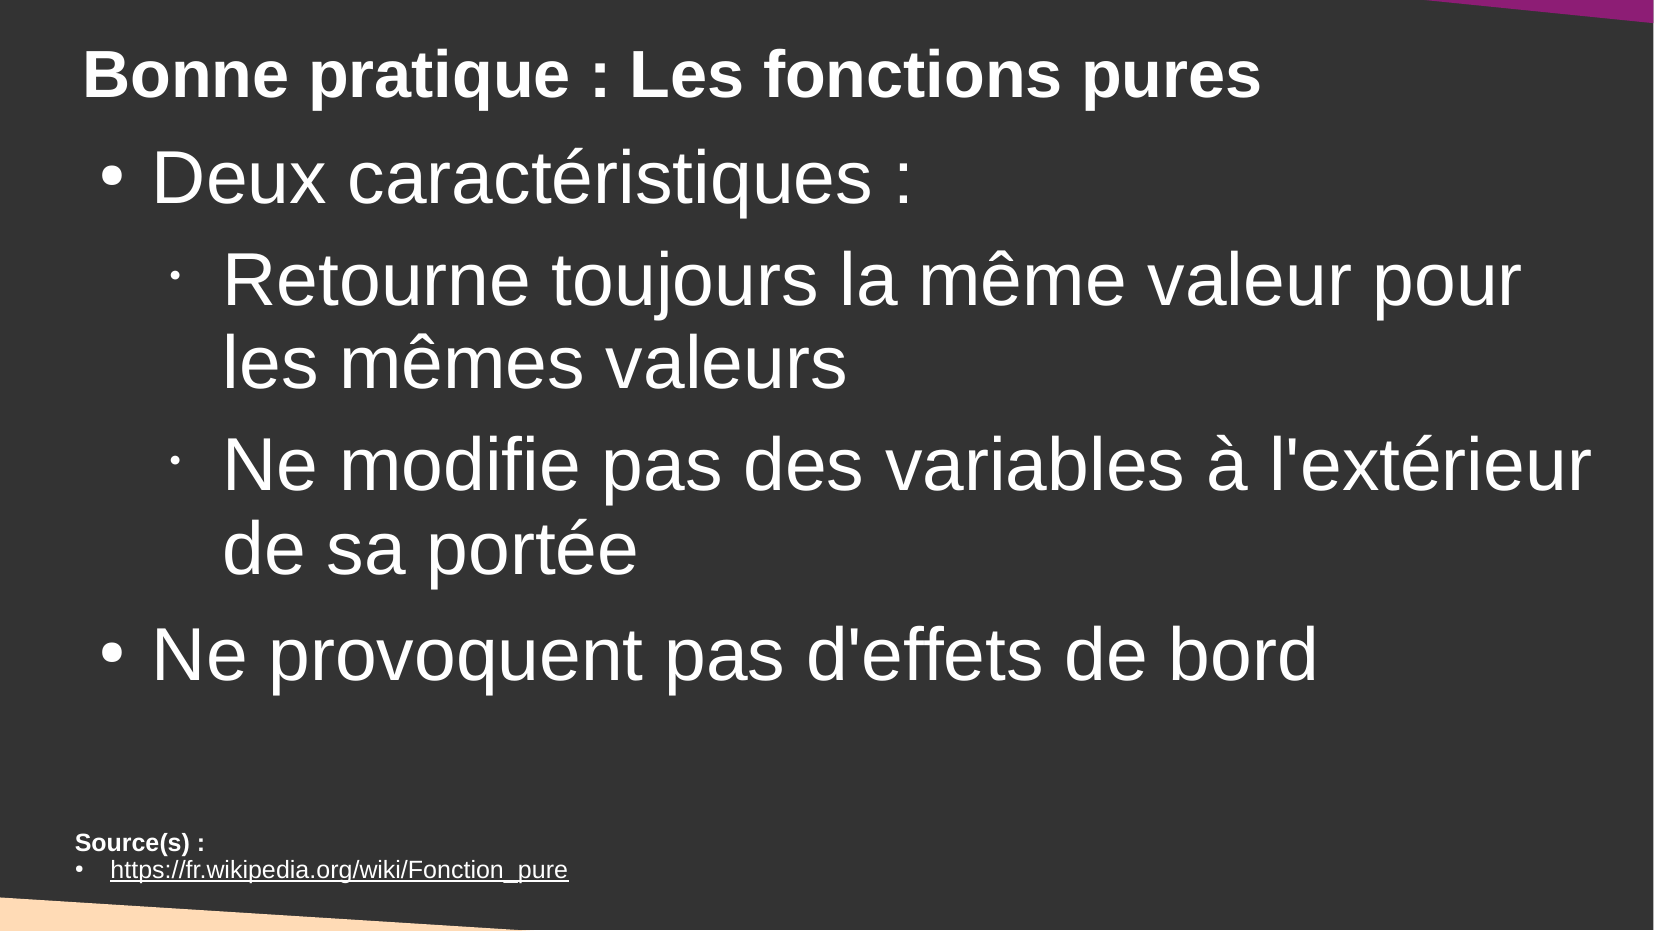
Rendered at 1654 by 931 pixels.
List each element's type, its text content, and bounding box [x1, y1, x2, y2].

text_box [0, 897, 534, 931]
text_box [1424, 0, 1654, 24]
text_box Source(s) : https://fr.wikipedia.org/wiki/Fonction_pure [60, 820, 1583, 892]
list Deux caractéristiques : Retourne toujours la même valeur pour les mêmes valeurs Ne modifie pas des variables à l'extérieur de sa portée Ne provoquent pas d'effets de bord [80, 135, 1620, 697]
title Bonne pratique : Les fonctions pures [82, 37, 1571, 114]
